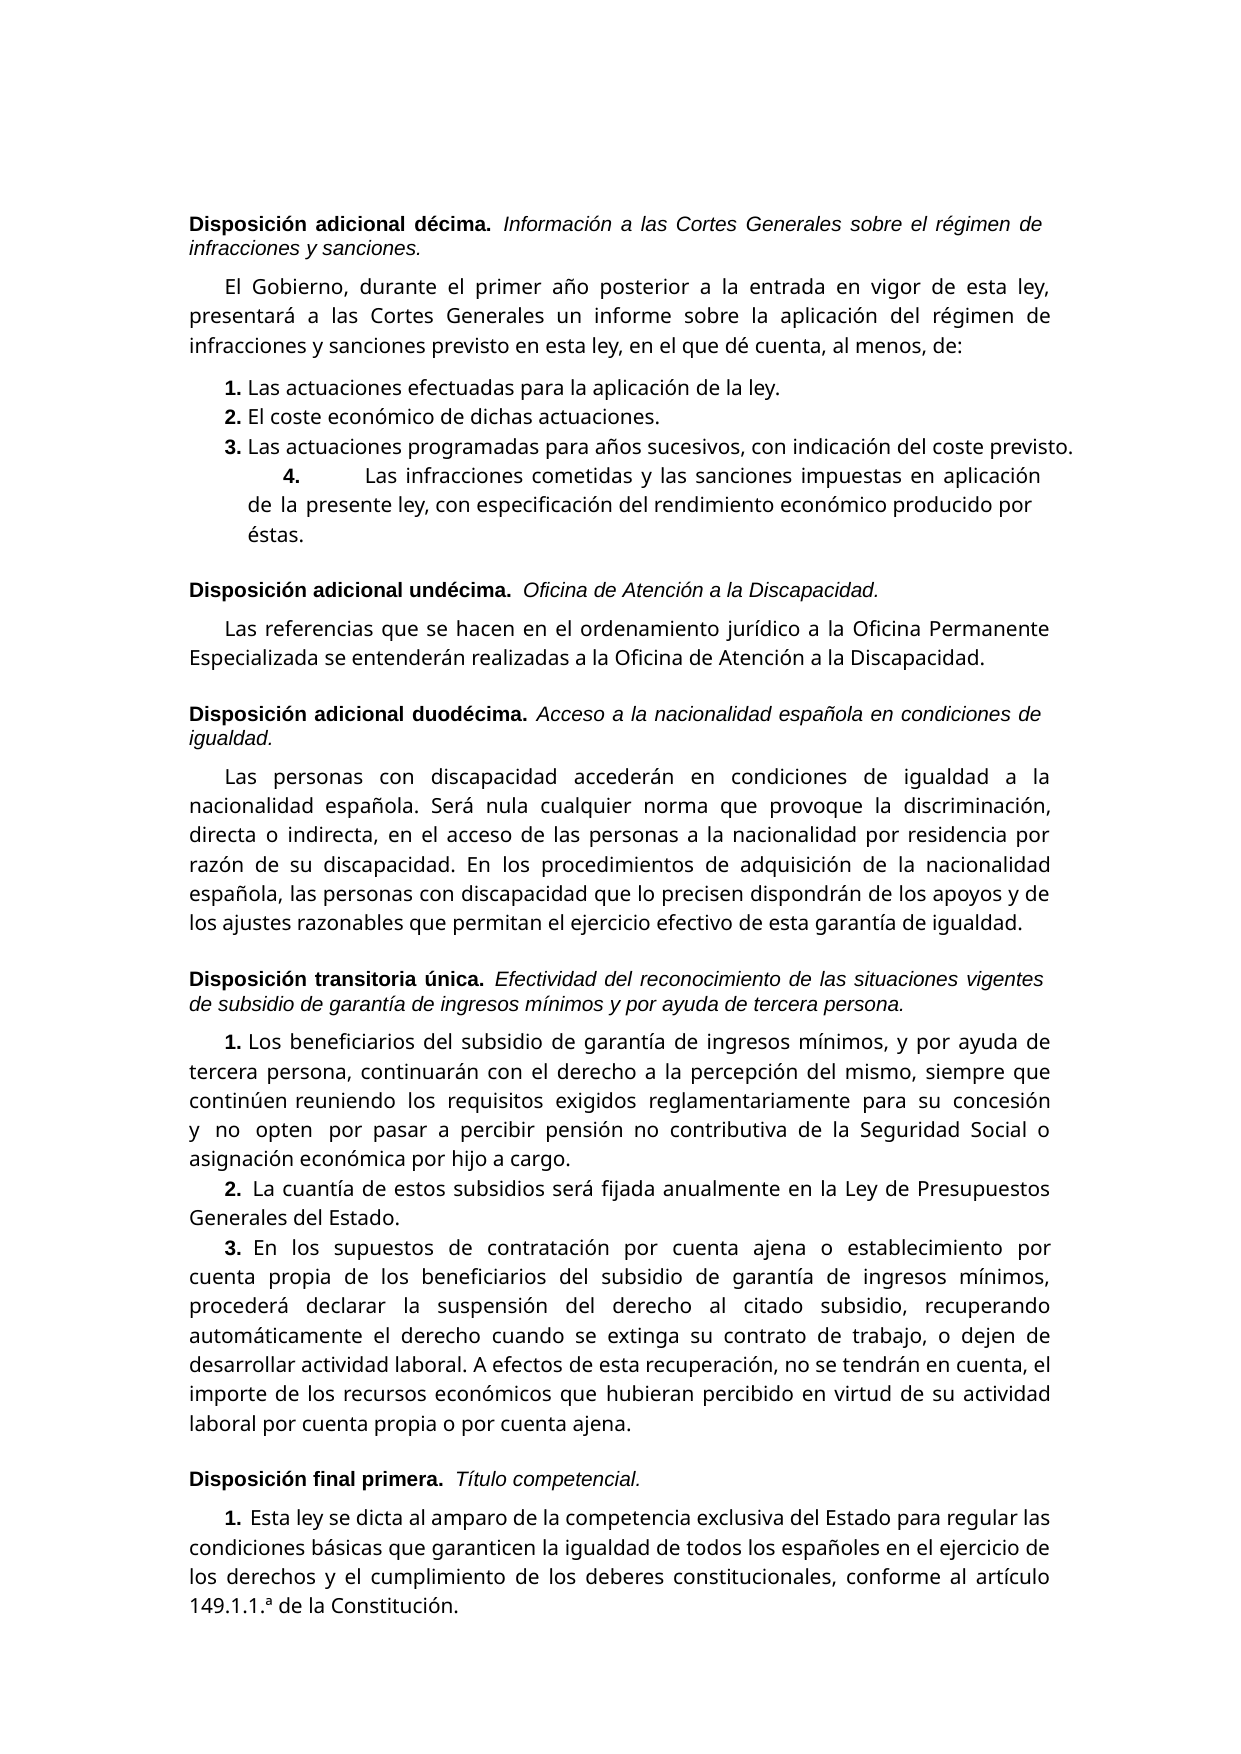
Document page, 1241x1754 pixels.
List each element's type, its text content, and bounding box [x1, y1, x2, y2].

text Disposición adicional undécima. Oficina de Atención a la Discapacidad. [189, 578, 1184, 602]
text Las referencias que se hacen en el ordenamiento jurídico a la Oficina Permanente Especializada se entenderán realizadas a la Oficina de Atención a la Discapacidad. [189, 614, 1051, 672]
list Las actuaciones efectuadas para la aplicación de la ley. [224, 373, 1184, 401]
text Disposición transitoria única. Efectividad del reconocimiento de las situaciones vigentes de subsidio de garantía de ingresos mínimos y por ayuda de tercera persona. [189, 967, 1051, 1016]
list Los beneficiarios del subsidio de garantía de ingresos mínimos, y por ayuda de tercera persona, continuarán con el derecho a la percepción del mismo, siempre que continúen reuniendo los requisitos exigidos reglamentariamente para su concesión y no opten por pasar a percibir pensión no contributiva de la Seguridad Social o asignación económica por hijo a cargo. [189, 1027, 1051, 1173]
list En los supuestos de contratación por cuenta ajena o establecimiento por cuenta propia de los beneficiarios del subsidio de garantía de ingresos mínimos, procederá declarar la suspensión del derecho al citado subsidio, recuperando automáticamente el derecho cuando se extinga su contrato de trabajo, o dejen de desarrollar actividad laboral. A efectos de esta recuperación, no se tendrán en cuenta, el importe de los recursos económicos que hubieran percibido en virtud de su actividad laboral por cuenta propia o por cuenta ajena. [189, 1233, 1051, 1437]
text Disposición adicional duodécima. Acceso a la nacionalidad española en condiciones de igualdad. [189, 702, 1051, 750]
list El coste económico de dichas actuaciones. [224, 402, 1184, 431]
text Disposición final primera. Título competencial. [189, 1467, 1184, 1491]
list Esta ley se dicta al amparo de la competencia exclusiva del Estado para regular las condiciones básicas que garanticen la igualdad de todos los españoles en el ejercicio de los derechos y el cumplimiento de los deberes constitucionales, conforme al artículo 149.1.1.ª de la Constitución. [189, 1503, 1051, 1619]
list Las actuaciones programadas para años sucesivos, con indicación del coste previsto. [224, 432, 1184, 460]
list Las infracciones cometidas y las sanciones impuestas en aplicación de la presente ley, con especificación del rendimiento económico producido por éstas. [247, 461, 1051, 548]
list La cuantía de estos subsidios será fijada anualmente en la Ley de Presupuestos Generales del Estado. [189, 1174, 1051, 1232]
text El Gobierno, durante el primer año posterior a la entrada en vigor de esta ley, presentará a las Cortes Generales un informe sobre la aplicación del régimen de infracciones y sanciones previsto en esta ley, en el que dé cuenta, al menos, de: [189, 272, 1051, 359]
text Las personas con discapacidad accederán en condiciones de igualdad a la nacionalidad española. Será nula cualquier norma que provoque la discriminación, directa o indirecta, en el acceso de las personas a la nacionalidad por residencia por razón de su discapacidad. En los procedimientos de adquisición de la nacionalidad española, las personas con discapacidad que lo precisen dispondrán de los apoyos y de los ajustes razonables que permitan el ejercicio efectivo de esta garantía de igualdad. [189, 762, 1051, 937]
text Disposición adicional décima. Información a las Cortes Generales sobre el régimen de infracciones y sanciones. [189, 212, 1051, 260]
